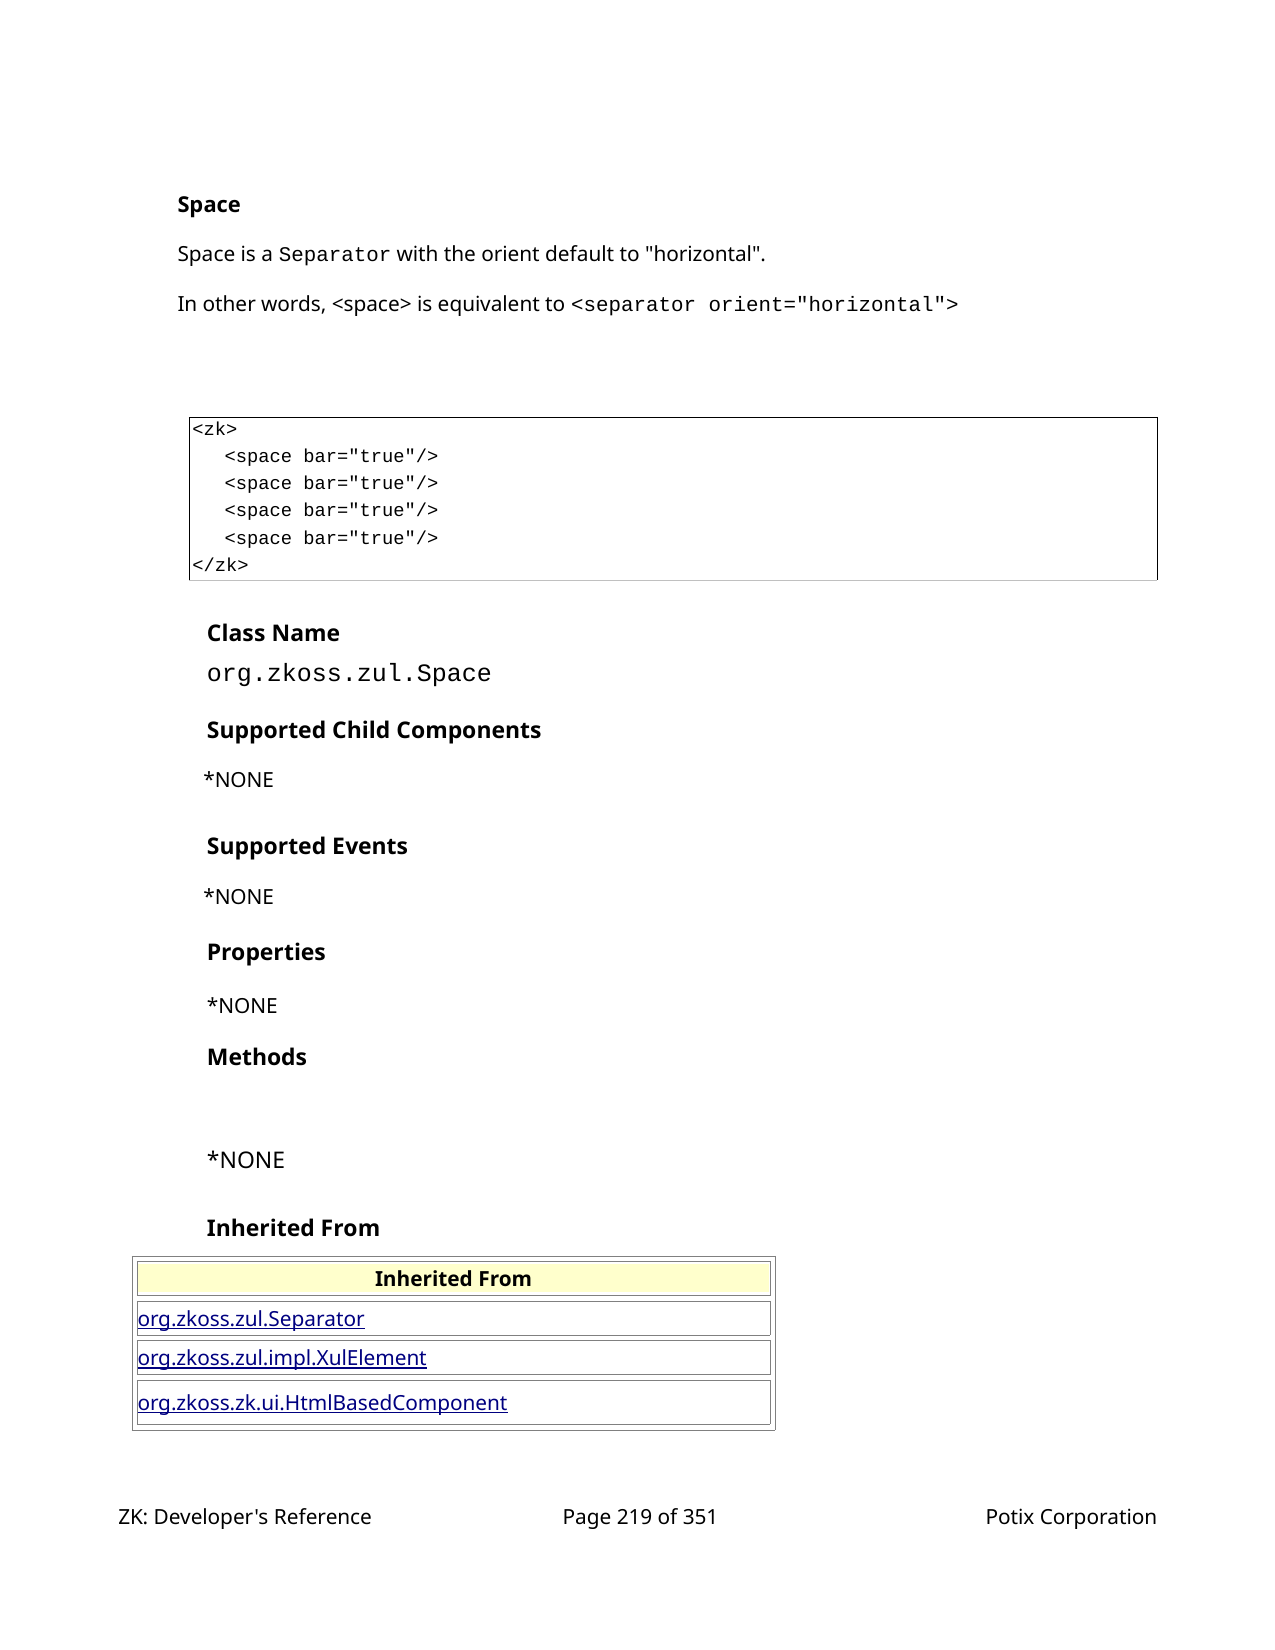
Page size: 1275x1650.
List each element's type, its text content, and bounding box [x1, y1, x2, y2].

subtitle Supported Events [207, 830, 1157, 862]
text *NONE [118, 882, 1157, 910]
text In other words, <space> is equivalent to <separator orient="horizontal"> [177, 289, 1157, 317]
text <space bar="true"/> [190, 444, 1157, 468]
subtitle Inherited From [207, 1212, 1157, 1243]
table_cell org.zkoss.zk.ui.HtmlBasedComponent [134, 1374, 772, 1424]
text <space bar="true"/> [190, 526, 1157, 550]
text <zk> [190, 418, 1157, 441]
text Space is a Separator with the orient default to "horizontal". [177, 239, 1157, 268]
subtitle Supported Child Components [207, 713, 1157, 745]
text <space bar="true"/> [190, 498, 1157, 523]
text *NONE [118, 765, 1157, 794]
text </zk> [190, 553, 1157, 580]
subtitle *NONE [207, 992, 1157, 1020]
table_cell org.zkoss.zul.impl.XulElement [134, 1335, 772, 1374]
text Methods [207, 1041, 1157, 1072]
table_cell org.zkoss.zul.Separator [134, 1295, 772, 1335]
subtitle Class Name [207, 617, 1157, 648]
subtitle Properties [207, 935, 1157, 967]
text org.zkoss.zul.Space [207, 660, 1157, 688]
table_header Inherited From [134, 1257, 772, 1295]
text *NONE [207, 1144, 1157, 1176]
subtitle Space [177, 189, 1157, 219]
text <space bar="true"/> [190, 471, 1157, 495]
